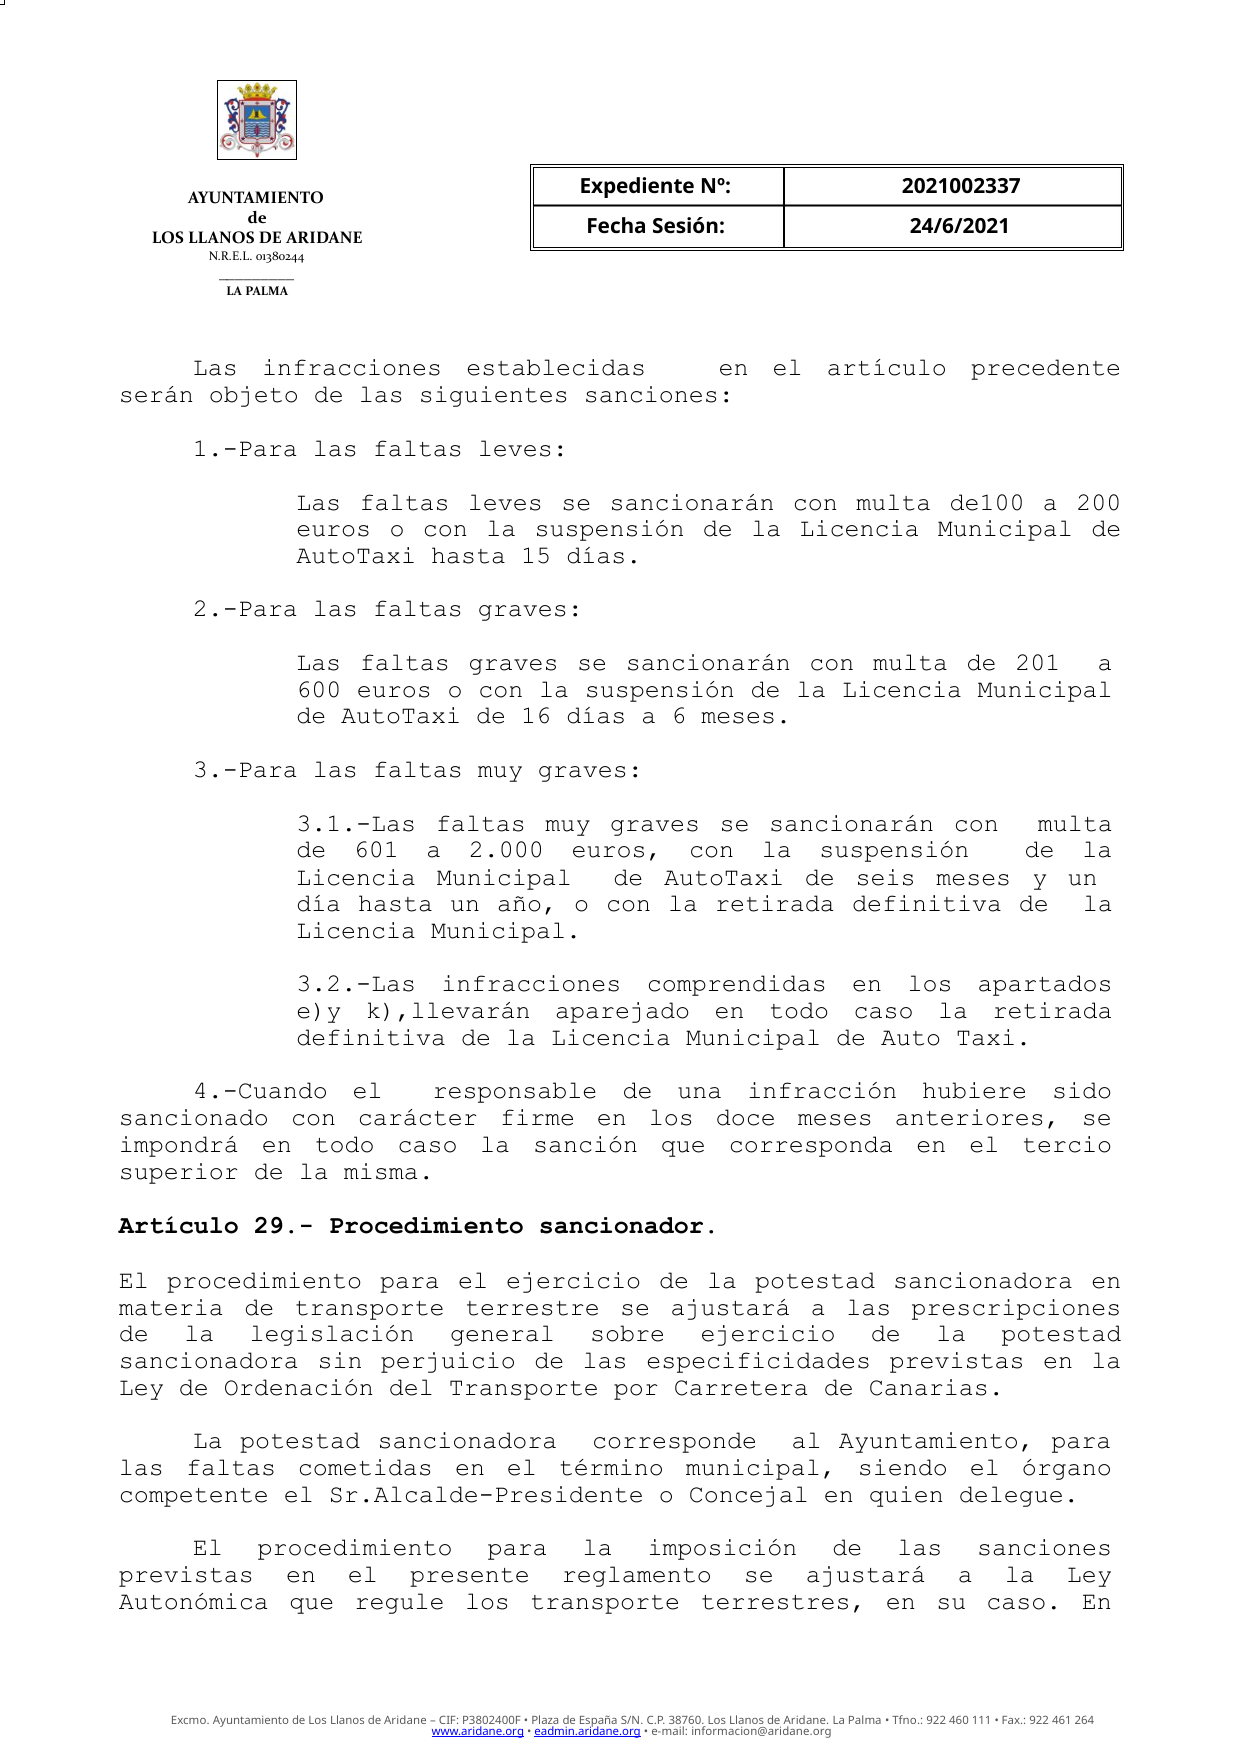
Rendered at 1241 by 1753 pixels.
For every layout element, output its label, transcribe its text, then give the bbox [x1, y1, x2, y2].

text LOS LLANOS DE ARIDANE [152, 230, 387, 247]
text euros o con la suspensión de la Licencia Municipal de [296, 516, 1146, 542]
text .-Para las faltas graves: [208, 594, 608, 622]
text AYUNTAMIENTO [188, 190, 387, 207]
text impondrá en todo caso la sanción que corresponda en el tercio [119, 1131, 1137, 1158]
text 6 [296, 674, 311, 701]
text las faltas cometidas en el término municipal, siendo el órgano [119, 1454, 1137, 1481]
text .-Para las faltas leves: [208, 433, 593, 462]
text .-Para las faltas muy graves: [208, 755, 668, 783]
text _ [219, 266, 226, 279]
text 3 [296, 808, 311, 835]
text definitiva de la Licencia Municipal de Auto Taxi. [296, 1024, 1137, 1051]
text Las faltas graves se sancionarán con multa de 201 a [296, 648, 1137, 674]
text materia de transporte terrestre se ajustará a las prescripciones [119, 1294, 1146, 1320]
text 4.-Cuando el responsable de una infracción hubiere sido [193, 1076, 1137, 1103]
text Las infracciones establecidas [193, 353, 671, 380]
text El procedimiento para el ejercicio de la potestad sancionadora en [119, 1265, 1146, 1294]
text _ [317, 266, 327, 282]
text e)y k),llevarán aparejado en todo caso la retirada [296, 996, 1137, 1024]
picture [218, 81, 296, 159]
text El procedimiento para la imposición de las sanciones [193, 1533, 1137, 1561]
text N.R.E.L. 01380244 [208, 250, 327, 262]
text Las faltas leves se sancionarán con multa de100 a 200 [296, 487, 1146, 516]
text sancionadora sin perjuicio de las especificidades previstas en la [119, 1347, 1146, 1374]
text Expediente Nº: [579, 173, 761, 198]
text superior de la misma. [119, 1158, 1137, 1185]
text 3 [193, 755, 208, 783]
text Autonómica que regule los transporte terrestres, en su caso. En [119, 1588, 1137, 1615]
text AutoTaxi hasta 15 días. [296, 542, 1146, 569]
text www.aridane.org • eadmin.aridane.org • e-mail: informacion@aridane.org [431, 1724, 834, 1738]
text día hasta un año, o con la retirada definitiva de la [296, 890, 1138, 917]
text 2021002337 [902, 173, 1059, 198]
text 3 [296, 969, 311, 996]
text sancionado con carácter firme en los doce meses anteriores, se [119, 1103, 1137, 1131]
text de [247, 210, 387, 227]
text 24/6/2021 [909, 214, 1059, 239]
text .1.-Las faltas muy graves se sancionarán con multa [311, 808, 1137, 835]
text LA PALMA [226, 286, 317, 298]
text Fecha Sesión: [586, 214, 761, 239]
text 00 euros o con la suspensión de la Licencia Municipal [311, 674, 1137, 703]
text de 601 a 2.000 euros, con la suspensión de la [296, 835, 1138, 863]
text Licencia Municipal. [296, 917, 1138, 944]
text competente el Sr.Alcalde-Presidente o Concejal en quien delegue. [119, 1481, 1137, 1508]
text de la legislación general sobre ejercicio de la potestad [119, 1320, 1146, 1347]
text 1 [193, 433, 208, 462]
text de AutoTaxi de 16 días a 6 meses. [296, 701, 816, 730]
picture [531, 165, 1123, 250]
text La potestad sancionadora corresponde al Ayuntamiento, para [193, 1426, 1137, 1454]
text Artículo 29.- Procedimiento sancionador. [119, 1211, 744, 1239]
text Excmo. Ayuntamiento de Los Llanos de Aridane – CIF: P3802400F • Plaza de España S/N. C.P. 38760. Los Llanos de Aridane. La Palma • Tfno.: 922 460 111 • Fax.: 922 461 264 [171, 1713, 1095, 1727]
text Licencia Municipal de AutoTaxi de seis meses y un [296, 863, 1138, 890]
text ________ [226, 266, 317, 282]
text Ley de Ordenación del Transporte por Carretera de Canarias. [119, 1374, 1146, 1401]
text serán objeto de las siguientes sanciones: [119, 380, 759, 408]
text en el artículo precedente [718, 353, 1146, 382]
text .2.-Las infracciones comprendidas en los apartados [311, 969, 1137, 996]
text 2 [193, 594, 208, 622]
text previstas en el presente reglamento se ajustará a la Ley [119, 1561, 1137, 1588]
